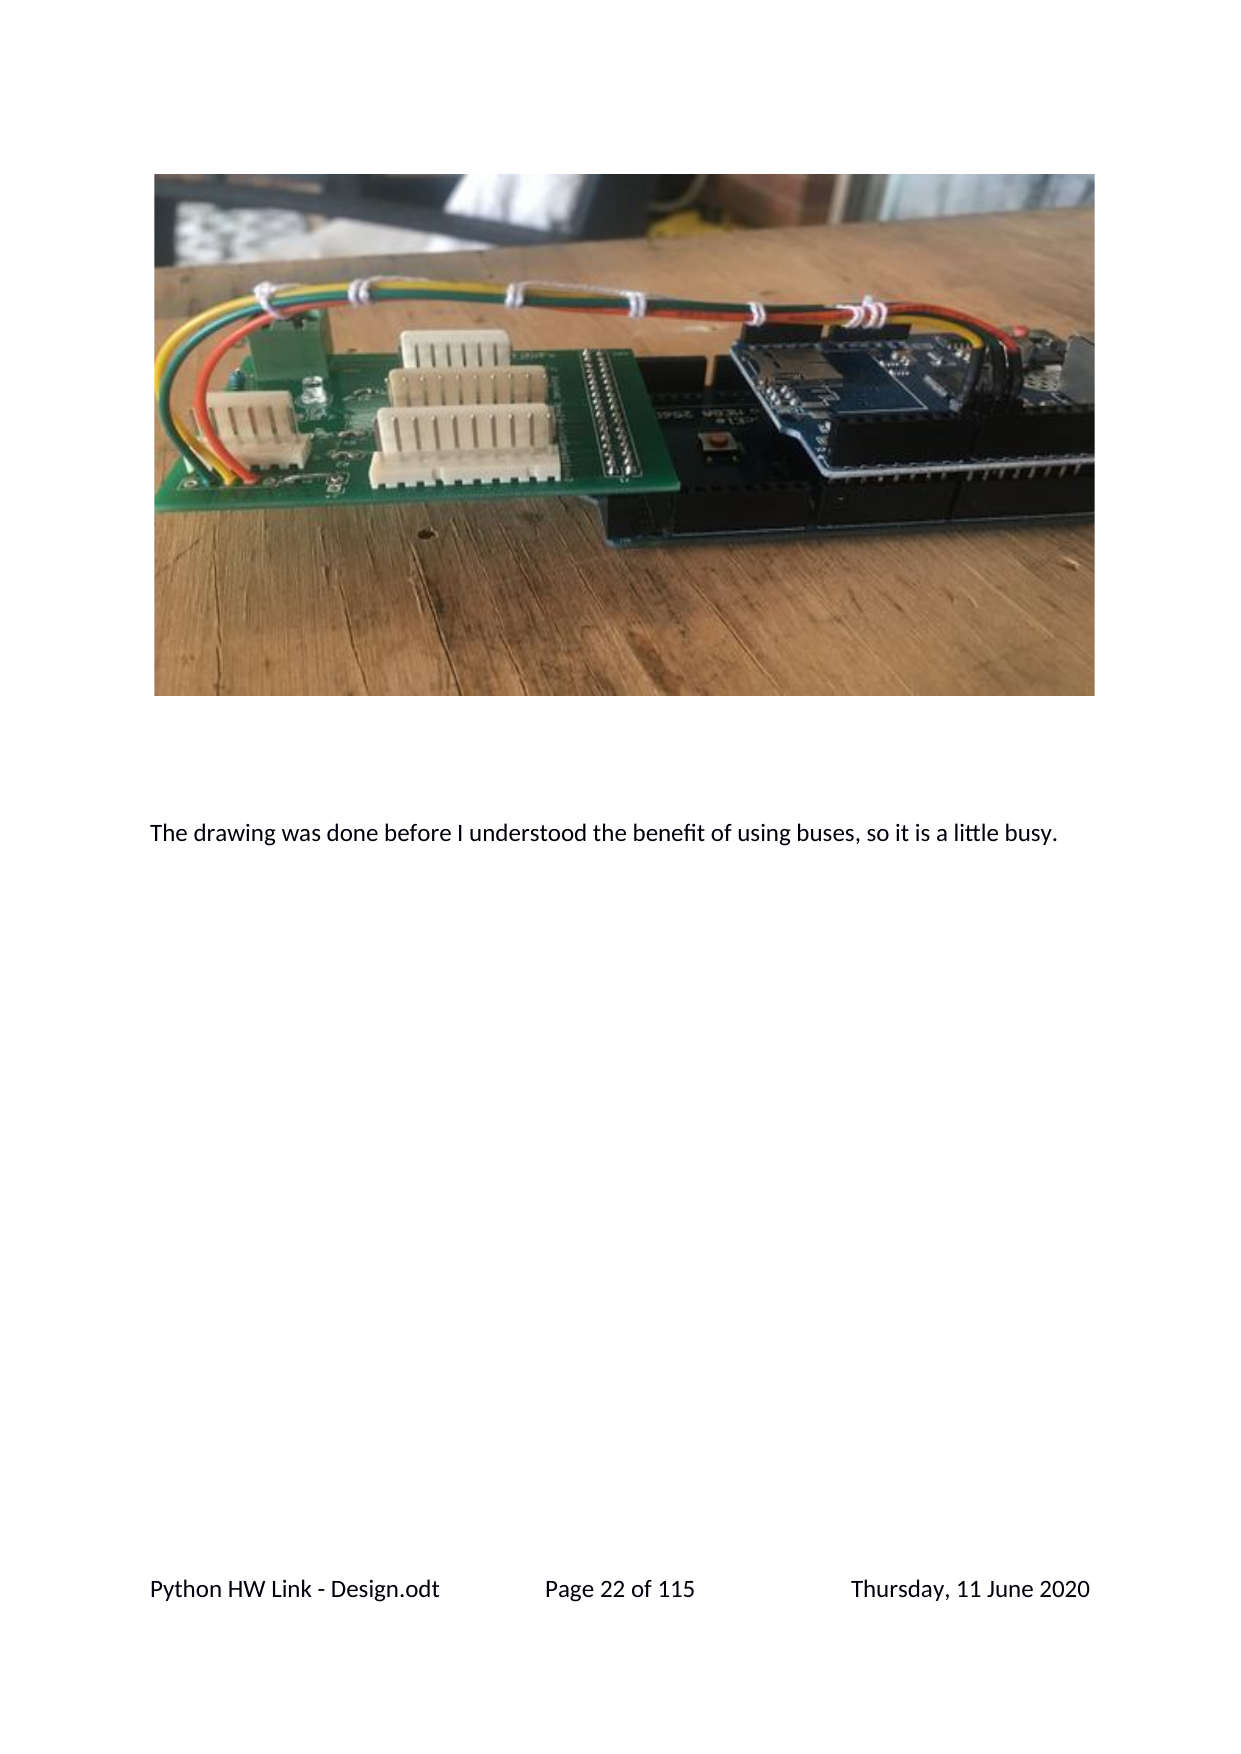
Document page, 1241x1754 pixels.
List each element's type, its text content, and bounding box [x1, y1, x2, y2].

picture [154, 174, 1095, 696]
text The drawing was done before I understood the benefit of using buses, so it is a little busy. [150, 817, 1090, 848]
